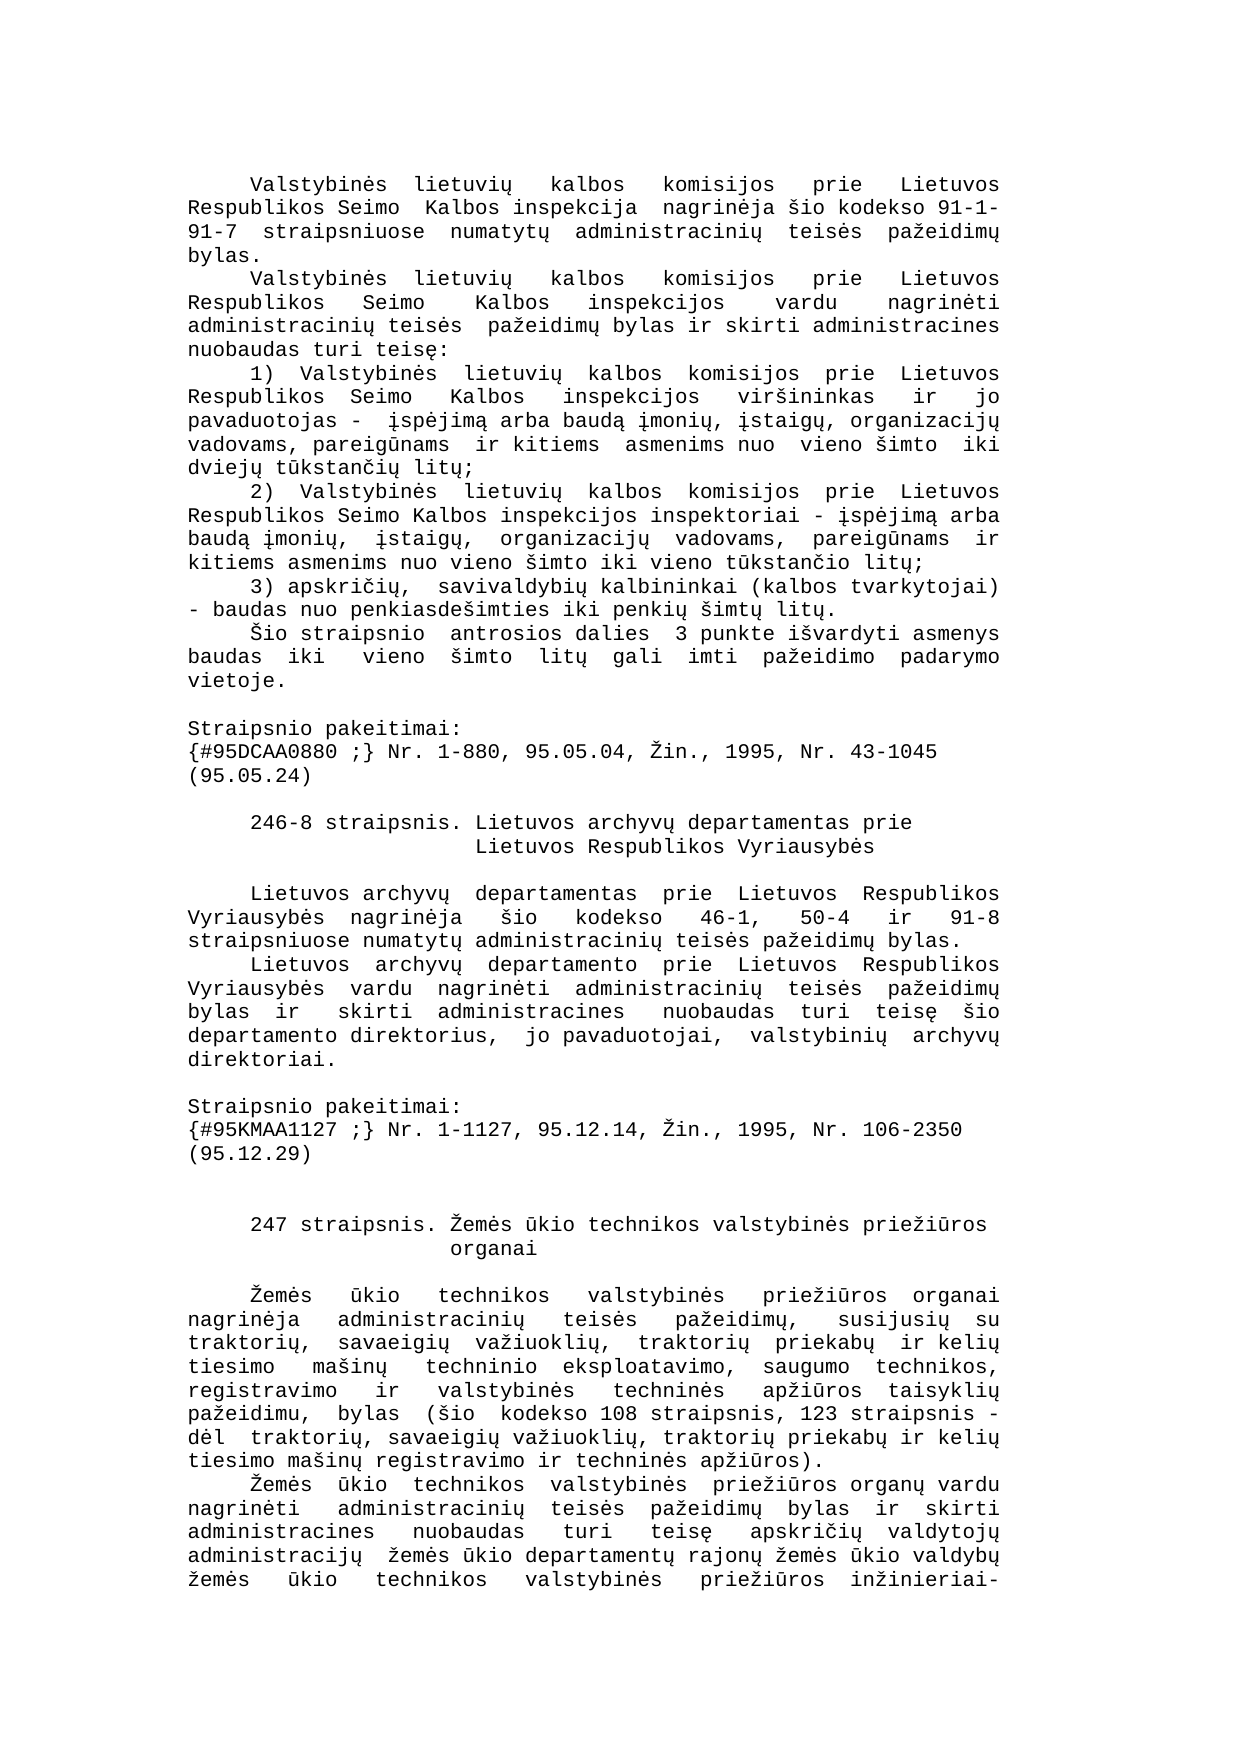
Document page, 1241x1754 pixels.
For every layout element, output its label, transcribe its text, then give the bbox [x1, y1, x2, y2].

text - baudas nuo penkiasdešimties iki penkių šimtų litų. [187, 599, 1053, 623]
text Respublikos Seimo Kalbos inspekcijos vardu nagrinėti [187, 292, 1053, 316]
text Lietuvos Respublikos Vyriausybės [187, 836, 1053, 859]
text straipsniuose numatytų administracinių teisės pažeidimų bylas. [187, 930, 1053, 954]
text 1) Valstybinės lietuvių kalbos komisijos prie Lietuvos [187, 363, 1053, 386]
text organai [187, 1238, 1053, 1261]
text 246-8 straipsnis. Lietuvos archyvų departamentas prie [187, 812, 1053, 836]
text vadovams, pareigūnams ir kitiems asmenims nuo vieno šimto iki [187, 434, 1053, 457]
text Lietuvos archyvų departamentas prie Lietuvos Respublikos [187, 883, 1053, 907]
text Žemės ūkio technikos valstybinės priežiūros organai [187, 1285, 1053, 1309]
text dėl traktorių, savaeigių važiuoklių, traktorių priekabų ir kelių [187, 1427, 1053, 1451]
text Žemės ūkio technikos valstybinės priežiūros organų vardu [187, 1474, 1053, 1498]
text 247 straipsnis. Žemės ūkio technikos valstybinės priežiūros [187, 1214, 1053, 1238]
text departamento direktorius, jo pavaduotojai, valstybinių archyvų [187, 1025, 1053, 1048]
text Vyriausybės nagrinėja šio kodekso 46-1, 50-4 ir 91-8 [187, 907, 1053, 930]
text Straipsnio pakeitimai: [187, 717, 1053, 741]
text Šio straipsnio antrosios dalies 3 punkte išvardyti asmenys [187, 623, 1053, 647]
text Respublikos Seimo Kalbos inspekcijos viršininkas ir jo [187, 386, 1053, 410]
text Respublikos Seimo Kalbos inspekcija nagrinėja šio kodekso 91-1- [187, 197, 1053, 221]
text administracinių teisės pažeidimų bylas ir skirti administracines [187, 316, 1053, 339]
text Respublikos Seimo Kalbos inspekcijos inspektoriai - įspėjimą arba [187, 505, 1053, 528]
text Vyriausybės vardu nagrinėti administracinių teisės pažeidimų [187, 978, 1053, 1001]
text direktoriai. [187, 1048, 1053, 1072]
text registravimo ir valstybinės techninės apžiūros taisyklių [187, 1379, 1053, 1403]
text 91-7 straipsniuose numatytų administracinių teisės pažeidimų [187, 221, 1053, 244]
text Lietuvos archyvų departamento prie Lietuvos Respublikos [187, 954, 1053, 978]
text {#95KMAA1127 ;} Nr. 1-1127, 95.12.14, Žin., 1995, Nr. 106-2350 (95.12.29) [187, 1119, 1053, 1167]
text nuobaudas turi teisę: [187, 339, 1053, 363]
text nagrinėti administracinių teisės pažeidimų bylas ir skirti [187, 1498, 1053, 1521]
text administracines nuobaudas turi teisę apskričių valdytojų [187, 1521, 1053, 1545]
text tiesimo mašinų registravimo ir techninės apžiūros). [187, 1451, 1053, 1474]
text kitiems asmenims nuo vieno šimto iki vieno tūkstančio litų; [187, 552, 1053, 576]
text baudas iki vieno šimto litų gali imti pažeidimo padarymo [187, 647, 1053, 670]
text Valstybinės lietuvių kalbos komisijos prie Lietuvos [187, 268, 1053, 292]
text dviejų tūkstančių litų; [187, 457, 1053, 481]
text pažeidimu, bylas (šio kodekso 108 straipsnis, 123 straipsnis - [187, 1403, 1053, 1427]
text tiesimo mašinų techninio eksploatavimo, saugumo technikos, [187, 1356, 1053, 1379]
text baudą įmonių, įstaigų, organizacijų vadovams, pareigūnams ir [187, 528, 1053, 552]
text administracijų žemės ūkio departamentų rajonų žemės ūkio valdybų [187, 1545, 1053, 1569]
text Valstybinės lietuvių kalbos komisijos prie Lietuvos [187, 174, 1053, 197]
text Straipsnio pakeitimai: [187, 1096, 1053, 1119]
text traktorių, savaeigių važiuoklių, traktorių priekabų ir kelių [187, 1332, 1053, 1356]
text vietoje. [187, 670, 1053, 694]
text pavaduotojas - įspėjimą arba baudą įmonių, įstaigų, organizacijų [187, 410, 1053, 434]
text bylas. [187, 244, 1053, 268]
text nagrinėja administracinių teisės pažeidimų, susijusių su [187, 1309, 1053, 1332]
text bylas ir skirti administracines nuobaudas turi teisę šio [187, 1001, 1053, 1025]
text žemės ūkio technikos valstybinės priežiūros inžinieriai- [187, 1569, 1053, 1592]
text {#95DCAA0880 ;} Nr. 1-880, 95.05.04, Žin., 1995, Nr. 43-1045 (95.05.24) [187, 741, 1053, 788]
text 3) apskričių, savivaldybių kalbininkai (kalbos tvarkytojai) [187, 576, 1053, 599]
text 2) Valstybinės lietuvių kalbos komisijos prie Lietuvos [187, 481, 1053, 505]
